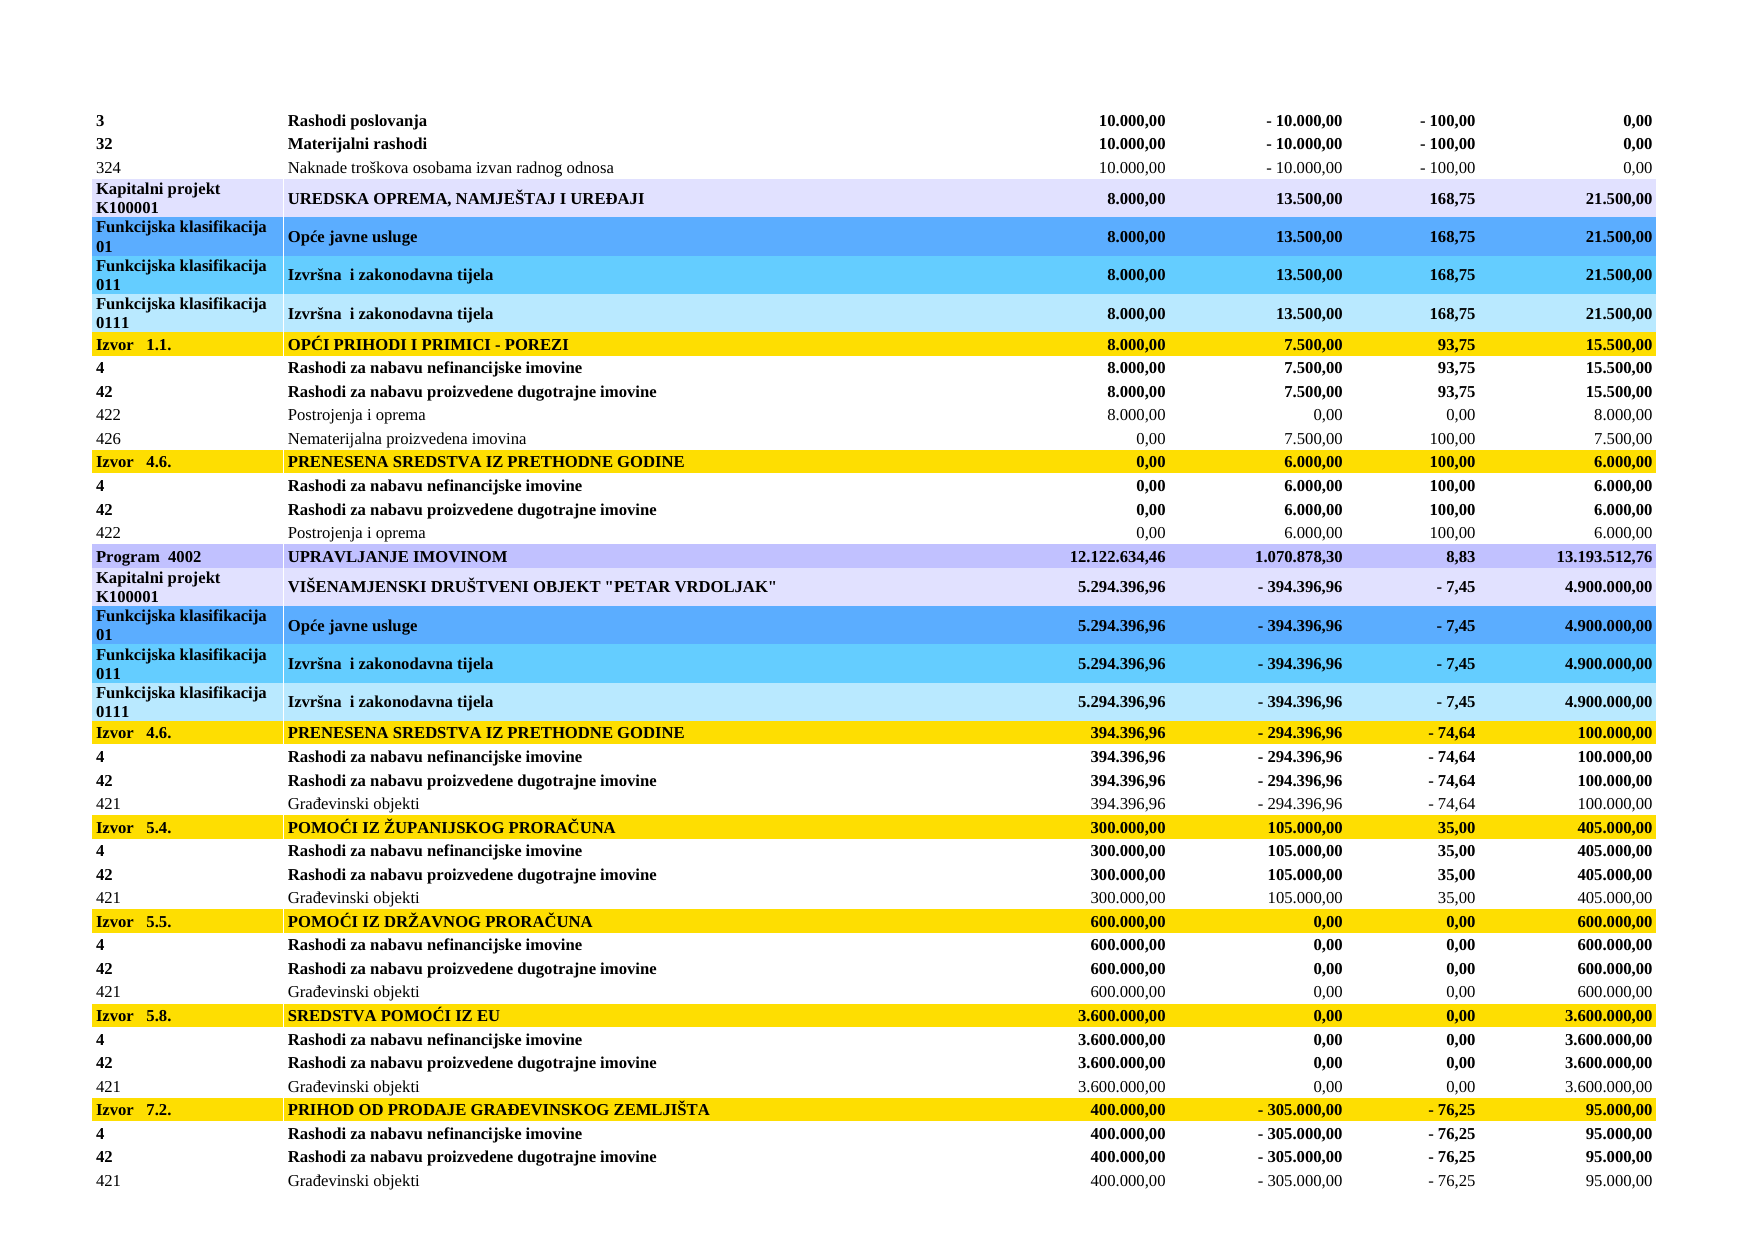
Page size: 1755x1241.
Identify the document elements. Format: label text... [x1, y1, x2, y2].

table_cell 421 [92, 792, 283, 815]
table_cell 15.500,00 [1479, 379, 1656, 403]
table_cell 100,00 [1346, 474, 1479, 497]
table_cell 324 [92, 155, 283, 179]
table_cell - 10.000,00 [1169, 108, 1346, 132]
table_cell 105.000,00 [1169, 839, 1346, 862]
table_cell - 100,00 [1346, 155, 1479, 179]
table_cell 0,00 [1346, 1004, 1479, 1027]
table_cell Funkcijska klasifikacija 0111 [92, 683, 283, 721]
table_cell 7.500,00 [1479, 426, 1656, 450]
table_cell 421 [92, 1168, 283, 1192]
table_cell POMOĆI IZ ŽUPANIJSKOG PRORAČUNA [284, 815, 992, 839]
table_cell 42 [92, 1051, 283, 1074]
table_cell 0,00 [992, 497, 1169, 521]
table_cell - 394.396,96 [1169, 568, 1346, 606]
table_cell 400.000,00 [992, 1168, 1169, 1192]
table_cell Izvršna i zakonodavna tijela [284, 294, 992, 332]
table_cell 4.900.000,00 [1479, 606, 1656, 644]
table_cell - 7,45 [1346, 606, 1479, 644]
table_cell 0,00 [1169, 403, 1346, 426]
table_cell 21.500,00 [1479, 179, 1656, 217]
table_cell 6.000,00 [1169, 474, 1346, 497]
table_cell 5.294.396,96 [992, 683, 1169, 721]
table_cell 15.500,00 [1479, 332, 1656, 356]
table_cell 0,00 [1169, 933, 1346, 956]
table_cell 168,75 [1346, 217, 1479, 256]
table_cell 6.000,00 [1169, 521, 1346, 544]
table_cell 5.294.396,96 [992, 568, 1169, 606]
table_cell 0,00 [1346, 403, 1479, 426]
table_cell 35,00 [1346, 886, 1479, 909]
table_cell PRIHOD OD PRODAJE GRAĐEVINSKOG ZEMLJIŠTA [284, 1098, 992, 1121]
table_cell Program 4002 [92, 544, 283, 568]
table_cell 422 [92, 521, 283, 544]
table_cell 405.000,00 [1479, 815, 1656, 839]
table_cell 95.000,00 [1479, 1145, 1656, 1168]
table_cell 422 [92, 403, 283, 426]
table_cell 12.122.634,46 [992, 544, 1169, 568]
table_cell 100,00 [1346, 426, 1479, 450]
table_cell - 294.396,96 [1169, 792, 1346, 815]
table_cell Naknade troškova osobama izvan radnog odnosa [284, 155, 992, 179]
table_cell - 394.396,96 [1169, 606, 1346, 644]
table_cell 0,00 [1479, 155, 1656, 179]
table_cell Rashodi za nabavu proizvedene dugotrajne imovine [284, 956, 992, 980]
table_cell Izvor 5.5. [92, 909, 283, 933]
table_cell 0,00 [992, 521, 1169, 544]
table_cell 600.000,00 [992, 909, 1169, 933]
table_cell - 294.396,96 [1169, 745, 1346, 768]
table_cell 0,00 [1346, 956, 1479, 980]
table_cell 300.000,00 [992, 862, 1169, 886]
table_cell 5.294.396,96 [992, 644, 1169, 683]
table_cell 4 [92, 474, 283, 497]
table_cell 405.000,00 [1479, 839, 1656, 862]
table_cell 15.500,00 [1479, 356, 1656, 379]
table_cell 8.000,00 [992, 217, 1169, 256]
table_cell 4.900.000,00 [1479, 568, 1656, 606]
table_cell - 394.396,96 [1169, 683, 1346, 721]
table_cell 8.000,00 [992, 403, 1169, 426]
table_cell 4 [92, 745, 283, 768]
table_cell - 74,64 [1346, 721, 1479, 744]
table_cell 0,00 [1346, 1027, 1479, 1051]
table_cell Kapitalni projekt K100001 [92, 179, 283, 217]
table_cell UREDSKA OPREMA, NAMJEŠTAJ I UREĐAJI [284, 179, 992, 217]
table_cell 1.070.878,30 [1169, 544, 1346, 568]
table_cell 3 [92, 108, 283, 132]
table_cell 21.500,00 [1479, 217, 1656, 256]
table_cell Izvor 5.8. [92, 1004, 283, 1027]
table_cell 8.000,00 [992, 332, 1169, 356]
table_cell 600.000,00 [1479, 909, 1656, 933]
table_cell 600.000,00 [992, 956, 1169, 980]
table_cell 405.000,00 [1479, 862, 1656, 886]
table_cell 600.000,00 [992, 933, 1169, 956]
table_cell Izvor 4.6. [92, 721, 283, 744]
table_cell 168,75 [1346, 294, 1479, 332]
table_cell 100.000,00 [1479, 792, 1656, 815]
table_cell Rashodi za nabavu proizvedene dugotrajne imovine [284, 768, 992, 792]
table_cell Građevinski objekti [284, 980, 992, 1003]
table_cell 0,00 [1346, 909, 1479, 933]
table_cell 0,00 [992, 450, 1169, 473]
table_cell 42 [92, 768, 283, 792]
table_cell 10.000,00 [992, 132, 1169, 155]
table_cell 600.000,00 [1479, 956, 1656, 980]
table_cell Kapitalni projekt K100001 [92, 568, 283, 606]
table_cell 394.396,96 [992, 768, 1169, 792]
table_cell 0,00 [1169, 1074, 1346, 1098]
table_cell 6.000,00 [1169, 450, 1346, 473]
table_cell 421 [92, 1074, 283, 1098]
table_cell 105.000,00 [1169, 815, 1346, 839]
table_cell - 76,25 [1346, 1168, 1479, 1192]
table_cell 4 [92, 933, 283, 956]
table_cell - 305.000,00 [1169, 1098, 1346, 1121]
table_cell Funkcijska klasifikacija 0111 [92, 294, 283, 332]
table_cell 4 [92, 839, 283, 862]
table_cell Izvor 7.2. [92, 1098, 283, 1121]
table_cell 3.600.000,00 [1479, 1027, 1656, 1051]
table_cell Građevinski objekti [284, 792, 992, 815]
table_cell Nematerijalna proizvedena imovina [284, 426, 992, 450]
table_cell 0,00 [1346, 1051, 1479, 1074]
table_cell 13.500,00 [1169, 217, 1346, 256]
table_cell 8.000,00 [992, 356, 1169, 379]
table_cell Izvršna i zakonodavna tijela [284, 256, 992, 294]
table_cell 0,00 [1169, 980, 1346, 1003]
table_cell 0,00 [1479, 108, 1656, 132]
table_cell 3.600.000,00 [1479, 1051, 1656, 1074]
table_cell 93,75 [1346, 332, 1479, 356]
table_cell Rashodi za nabavu nefinancijske imovine [284, 474, 992, 497]
table_cell 4.900.000,00 [1479, 644, 1656, 683]
table_cell 0,00 [992, 426, 1169, 450]
table_cell 10.000,00 [992, 155, 1169, 179]
table_cell 3.600.000,00 [992, 1004, 1169, 1027]
table_cell 100,00 [1346, 497, 1479, 521]
table_cell Rashodi za nabavu nefinancijske imovine [284, 1027, 992, 1051]
table_cell 0,00 [1346, 1074, 1479, 1098]
table_cell 21.500,00 [1479, 294, 1656, 332]
table_cell 3.600.000,00 [1479, 1004, 1656, 1027]
table_cell - 394.396,96 [1169, 644, 1346, 683]
table_cell 95.000,00 [1479, 1168, 1656, 1192]
table_cell Funkcijska klasifikacija 01 [92, 606, 283, 644]
table_cell Građevinski objekti [284, 1168, 992, 1192]
table_cell 13.193.512,76 [1479, 544, 1656, 568]
table_cell 0,00 [1169, 956, 1346, 980]
table_cell Izvor 5.4. [92, 815, 283, 839]
table_cell 105.000,00 [1169, 886, 1346, 909]
table_cell 400.000,00 [992, 1145, 1169, 1168]
table_cell 4 [92, 1121, 283, 1145]
table_cell POMOĆI IZ DRŽAVNOG PRORAČUNA [284, 909, 992, 933]
table_cell - 305.000,00 [1169, 1168, 1346, 1192]
table_cell 93,75 [1346, 379, 1479, 403]
table_cell Rashodi za nabavu proizvedene dugotrajne imovine [284, 1051, 992, 1074]
table_cell 35,00 [1346, 839, 1479, 862]
table_cell Rashodi za nabavu nefinancijske imovine [284, 933, 992, 956]
table_cell 8.000,00 [992, 294, 1169, 332]
table_cell Rashodi poslovanja [284, 108, 992, 132]
table_cell 0,00 [992, 474, 1169, 497]
table_cell 400.000,00 [992, 1098, 1169, 1121]
table_cell 0,00 [1479, 132, 1656, 155]
table_cell Rashodi za nabavu nefinancijske imovine [284, 839, 992, 862]
table_cell - 294.396,96 [1169, 768, 1346, 792]
table_cell 42 [92, 862, 283, 886]
table_cell 600.000,00 [1479, 933, 1656, 956]
table_cell Materijalni rashodi [284, 132, 992, 155]
table_cell OPĆI PRIHODI I PRIMICI - POREZI [284, 332, 992, 356]
table_cell 100,00 [1346, 521, 1479, 544]
table_cell 8.000,00 [992, 379, 1169, 403]
table_cell 3.600.000,00 [992, 1027, 1169, 1051]
table_cell - 76,25 [1346, 1098, 1479, 1121]
table_cell - 10.000,00 [1169, 155, 1346, 179]
table_cell 6.000,00 [1479, 521, 1656, 544]
table_cell 6.000,00 [1479, 497, 1656, 521]
table_cell PRENESENA SREDSTVA IZ PRETHODNE GODINE [284, 450, 992, 473]
table_cell 100.000,00 [1479, 745, 1656, 768]
table_cell 394.396,96 [992, 721, 1169, 744]
table_cell Izvršna i zakonodavna tijela [284, 644, 992, 683]
table_cell 93,75 [1346, 356, 1479, 379]
table_cell 105.000,00 [1169, 862, 1346, 886]
table_cell 400.000,00 [992, 1121, 1169, 1145]
table_cell Funkcijska klasifikacija 011 [92, 256, 283, 294]
table_cell 10.000,00 [992, 108, 1169, 132]
table_cell 426 [92, 426, 283, 450]
table_cell Građevinski objekti [284, 886, 992, 909]
table_cell Postrojenja i oprema [284, 403, 992, 426]
table_cell 394.396,96 [992, 745, 1169, 768]
table_cell 4 [92, 1027, 283, 1051]
table_cell Izvor 4.6. [92, 450, 283, 473]
table_cell - 294.396,96 [1169, 721, 1346, 744]
table_cell - 74,64 [1346, 745, 1479, 768]
table_cell Opće javne usluge [284, 606, 992, 644]
table_cell 0,00 [1169, 1004, 1346, 1027]
table_cell UPRAVLJANJE IMOVINOM [284, 544, 992, 568]
table_cell 35,00 [1346, 815, 1479, 839]
table_cell - 76,25 [1346, 1145, 1479, 1168]
table_cell - 74,64 [1346, 792, 1479, 815]
table_cell - 305.000,00 [1169, 1145, 1346, 1168]
table_cell 4.900.000,00 [1479, 683, 1656, 721]
table_cell 7.500,00 [1169, 379, 1346, 403]
table_cell Rashodi za nabavu nefinancijske imovine [284, 1121, 992, 1145]
table_cell 13.500,00 [1169, 256, 1346, 294]
table_cell Rashodi za nabavu proizvedene dugotrajne imovine [284, 862, 992, 886]
table_cell Opće javne usluge [284, 217, 992, 256]
table_cell 100,00 [1346, 450, 1479, 473]
table_cell Rashodi za nabavu nefinancijske imovine [284, 745, 992, 768]
table_cell 42 [92, 497, 283, 521]
table_cell - 76,25 [1346, 1121, 1479, 1145]
table_cell 3.600.000,00 [992, 1074, 1169, 1098]
table_cell 100.000,00 [1479, 721, 1656, 744]
table_cell Izvor 1.1. [92, 332, 283, 356]
table_cell 168,75 [1346, 256, 1479, 294]
table_cell 32 [92, 132, 283, 155]
table_cell 5.294.396,96 [992, 606, 1169, 644]
table_cell Rashodi za nabavu proizvedene dugotrajne imovine [284, 379, 992, 403]
table_cell Postrojenja i oprema [284, 521, 992, 544]
table_cell - 7,45 [1346, 644, 1479, 683]
table_cell - 10.000,00 [1169, 132, 1346, 155]
table_cell 0,00 [1169, 909, 1346, 933]
table_cell 21.500,00 [1479, 256, 1656, 294]
table_cell 8.000,00 [992, 256, 1169, 294]
table_cell 8.000,00 [1479, 403, 1656, 426]
table_cell 6.000,00 [1479, 450, 1656, 473]
table_cell 0,00 [1346, 933, 1479, 956]
table_cell - 74,64 [1346, 768, 1479, 792]
table_cell VIŠENAMJENSKI DRUŠTVENI OBJEKT "PETAR VRDOLJAK" [284, 568, 992, 606]
table_cell 0,00 [1169, 1027, 1346, 1051]
table_cell 8.000,00 [992, 179, 1169, 217]
table_cell Rashodi za nabavu proizvedene dugotrajne imovine [284, 1145, 992, 1168]
table_cell 3.600.000,00 [1479, 1074, 1656, 1098]
table_cell 168,75 [1346, 179, 1479, 217]
table_cell - 7,45 [1346, 568, 1479, 606]
table_cell Rashodi za nabavu nefinancijske imovine [284, 356, 992, 379]
table_cell 421 [92, 980, 283, 1003]
table_cell Funkcijska klasifikacija 01 [92, 217, 283, 256]
table_cell 3.600.000,00 [992, 1051, 1169, 1074]
table_cell 421 [92, 886, 283, 909]
table_cell 35,00 [1346, 862, 1479, 886]
table_cell PRENESENA SREDSTVA IZ PRETHODNE GODINE [284, 721, 992, 744]
table_cell 405.000,00 [1479, 886, 1656, 909]
table_cell 600.000,00 [992, 980, 1169, 1003]
table_cell 0,00 [1169, 1051, 1346, 1074]
table_cell 100.000,00 [1479, 768, 1656, 792]
table_cell 4 [92, 356, 283, 379]
table_cell SREDSTVA POMOĆI IZ EU [284, 1004, 992, 1027]
table_cell 7.500,00 [1169, 332, 1346, 356]
table_cell 6.000,00 [1479, 474, 1656, 497]
table_cell - 305.000,00 [1169, 1121, 1346, 1145]
table_cell Građevinski objekti [284, 1074, 992, 1098]
table_cell - 100,00 [1346, 132, 1479, 155]
table_cell 7.500,00 [1169, 426, 1346, 450]
table_cell 42 [92, 1145, 283, 1168]
table_cell 95.000,00 [1479, 1098, 1656, 1121]
table_cell Rashodi za nabavu proizvedene dugotrajne imovine [284, 497, 992, 521]
table_cell - 100,00 [1346, 108, 1479, 132]
table_cell Funkcijska klasifikacija 011 [92, 644, 283, 683]
table_cell 42 [92, 379, 283, 403]
table_cell 8,83 [1346, 544, 1479, 568]
table_cell 300.000,00 [992, 815, 1169, 839]
table_cell 300.000,00 [992, 886, 1169, 909]
table_cell 394.396,96 [992, 792, 1169, 815]
table_cell - 7,45 [1346, 683, 1479, 721]
table_cell 6.000,00 [1169, 497, 1346, 521]
table_cell 300.000,00 [992, 839, 1169, 862]
table_cell 7.500,00 [1169, 356, 1346, 379]
table_cell 0,00 [1346, 980, 1479, 1003]
table_cell 95.000,00 [1479, 1121, 1656, 1145]
table_cell Izvršna i zakonodavna tijela [284, 683, 992, 721]
table_cell 600.000,00 [1479, 980, 1656, 1003]
table_cell 42 [92, 956, 283, 980]
table_cell 13.500,00 [1169, 179, 1346, 217]
table_cell 13.500,00 [1169, 294, 1346, 332]
